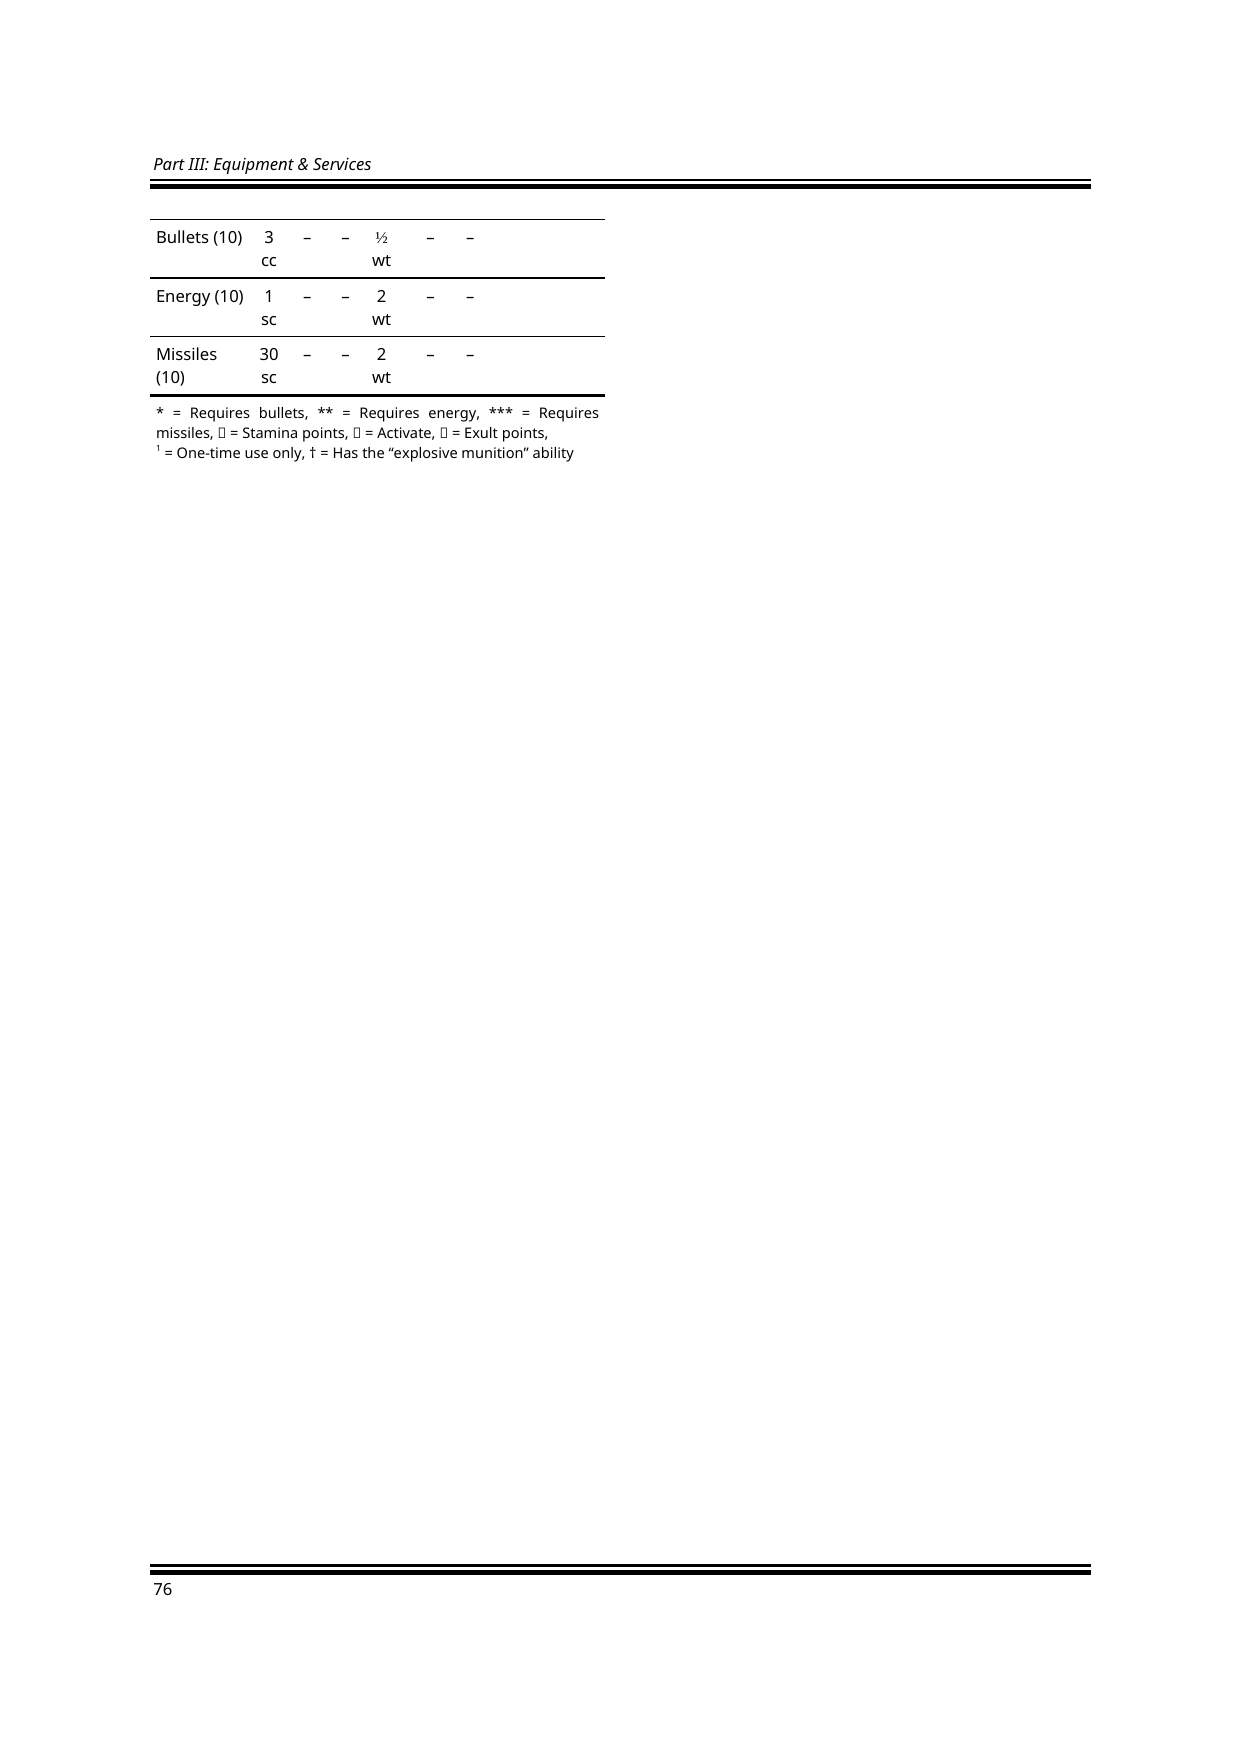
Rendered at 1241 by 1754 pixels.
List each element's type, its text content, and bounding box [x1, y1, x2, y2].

table_cell 1 sc [252, 279, 286, 336]
table_cell – [460, 220, 605, 277]
table_cell – [401, 220, 460, 277]
table_cell Missiles (10) [150, 337, 252, 394]
table_cell * = Requires bullets, ** = Requires energy, *** = Requires missiles,  = Stamina points,  = Activate,  = Exult points, 1 = One-time use only, † = Has the “explosive munition” ability [150, 397, 605, 468]
table_cell ½ wt [362, 220, 401, 277]
table_cell – [460, 337, 605, 394]
table_cell – [286, 220, 328, 277]
table_cell – [401, 337, 460, 394]
table_cell – [460, 279, 605, 336]
table_cell Bullets (10) [150, 220, 252, 277]
table_cell – [328, 337, 362, 394]
table_cell – [328, 279, 362, 336]
table_cell 3 cc [252, 220, 286, 277]
table_cell – [286, 337, 328, 394]
table_cell 2 wt [362, 337, 401, 394]
table_cell 30 sc [252, 337, 286, 394]
table_cell – [328, 220, 362, 277]
table_cell Energy (10) [150, 279, 252, 336]
table_cell 2 wt [362, 279, 401, 336]
table_cell – [401, 279, 460, 336]
table_cell – [286, 279, 328, 336]
